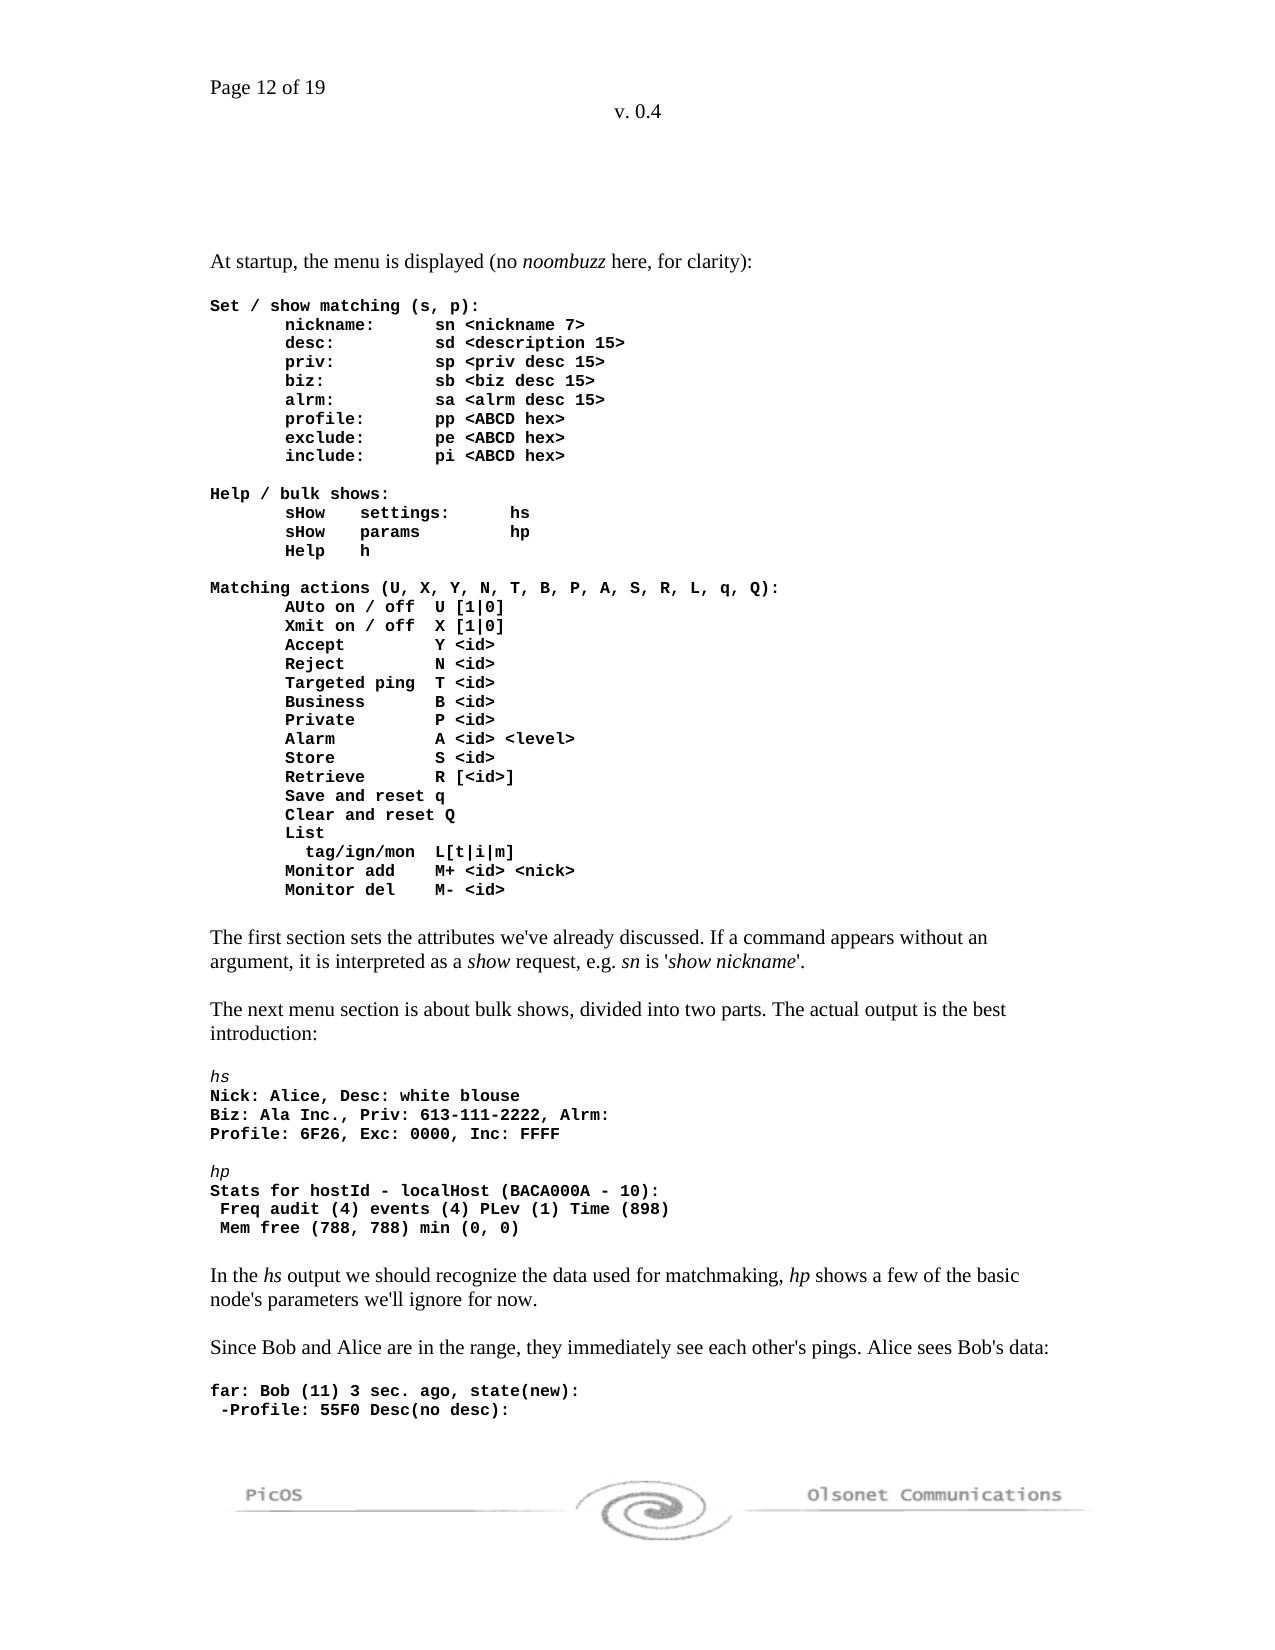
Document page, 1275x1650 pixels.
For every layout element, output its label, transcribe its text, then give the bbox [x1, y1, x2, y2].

text Clear and reset Q [210, 806, 1065, 825]
text Alarm A <id> <level> [210, 731, 1065, 750]
text Store S <id> [210, 750, 1065, 768]
text Private P <id> [210, 712, 1065, 731]
text profile: pp <ABCD hex> [210, 410, 1065, 429]
text nickname: sn <nickname 7> [210, 316, 1065, 335]
text Freq audit (4) events (4) PLev (1) Time (898) [210, 1201, 1065, 1220]
text Xmit on / off X [1|0] [210, 618, 1065, 637]
picture [226, 1464, 1094, 1566]
text List [210, 825, 1065, 844]
text Help / bulk shows: [210, 486, 1065, 504]
text Since Bob and Alice are in the range, they immediately see each other's pings. Alice sees Bob's data: [210, 1335, 1065, 1359]
text Targeted ping T <id> [210, 674, 1065, 693]
text Nick: Alice, Desc: white blouse [210, 1088, 1065, 1107]
text Business B <id> [210, 693, 1065, 712]
text hp [210, 1163, 1065, 1182]
text Retrieve R [<id>] [210, 768, 1065, 787]
text biz: sb <biz desc 15> [210, 373, 1065, 391]
text priv: sp <priv desc 15> [210, 354, 1065, 373]
text hs [210, 1069, 1065, 1088]
text alrm: sa <alrm desc 15> [210, 391, 1065, 410]
text Save and reset q [210, 787, 1065, 806]
text exclude: pe <ABCD hex> [210, 429, 1065, 448]
text Biz: Ala Inc., Priv: 613-111-2222, Alrm: [210, 1107, 1065, 1126]
text tag/ign/mon L[t|i|m] [210, 844, 1065, 863]
text Mem free (788, 788) min (0, 0) [210, 1220, 1065, 1239]
text Profile: 6F26, Exc: 0000, Inc: FFFF [210, 1126, 1065, 1144]
text Matching actions (U, X, Y, N, T, B, P, A, S, R, L, q, Q): [210, 580, 1065, 599]
text Set / show matching (s, p): [210, 297, 1065, 316]
text Help h [210, 542, 1065, 561]
text AUto on / off U [1|0] [210, 599, 1065, 618]
text -Profile: 55F0 Desc(no desc): [210, 1402, 1065, 1421]
text sHow settings: hs [210, 504, 1065, 523]
text sHow params hp [210, 523, 1065, 542]
text far: Bob (11) 3 sec. ago, state(new): [210, 1383, 1065, 1402]
text Accept Y <id> [210, 637, 1065, 655]
text desc: sd <description 15> [210, 335, 1065, 354]
text Stats for hostId - localHost (BACA000A - 10): [210, 1182, 1065, 1201]
text Monitor del M- <id> [210, 882, 1065, 901]
text Reject N <id> [210, 655, 1065, 674]
text The first section sets the attributes we've already discussed. If a command appears without an argument, it is interpreted as a show request, e.g. sn is 'show nickname'. [210, 924, 1065, 973]
text Monitor add M+ <id> <nick> [210, 863, 1065, 882]
text include: pi <ABCD hex> [210, 448, 1065, 467]
text In the hs output we should recognize the data used for matchmaking, hp shows a few of the basic node's parameters we'll ignore for now. [210, 1263, 1065, 1311]
text The next menu section is about bulk shows, divided into two parts. The actual output is the best introduction: [210, 997, 1065, 1045]
text At startup, the menu is displayed (no noombuzz here, for clarity): [210, 249, 1065, 273]
